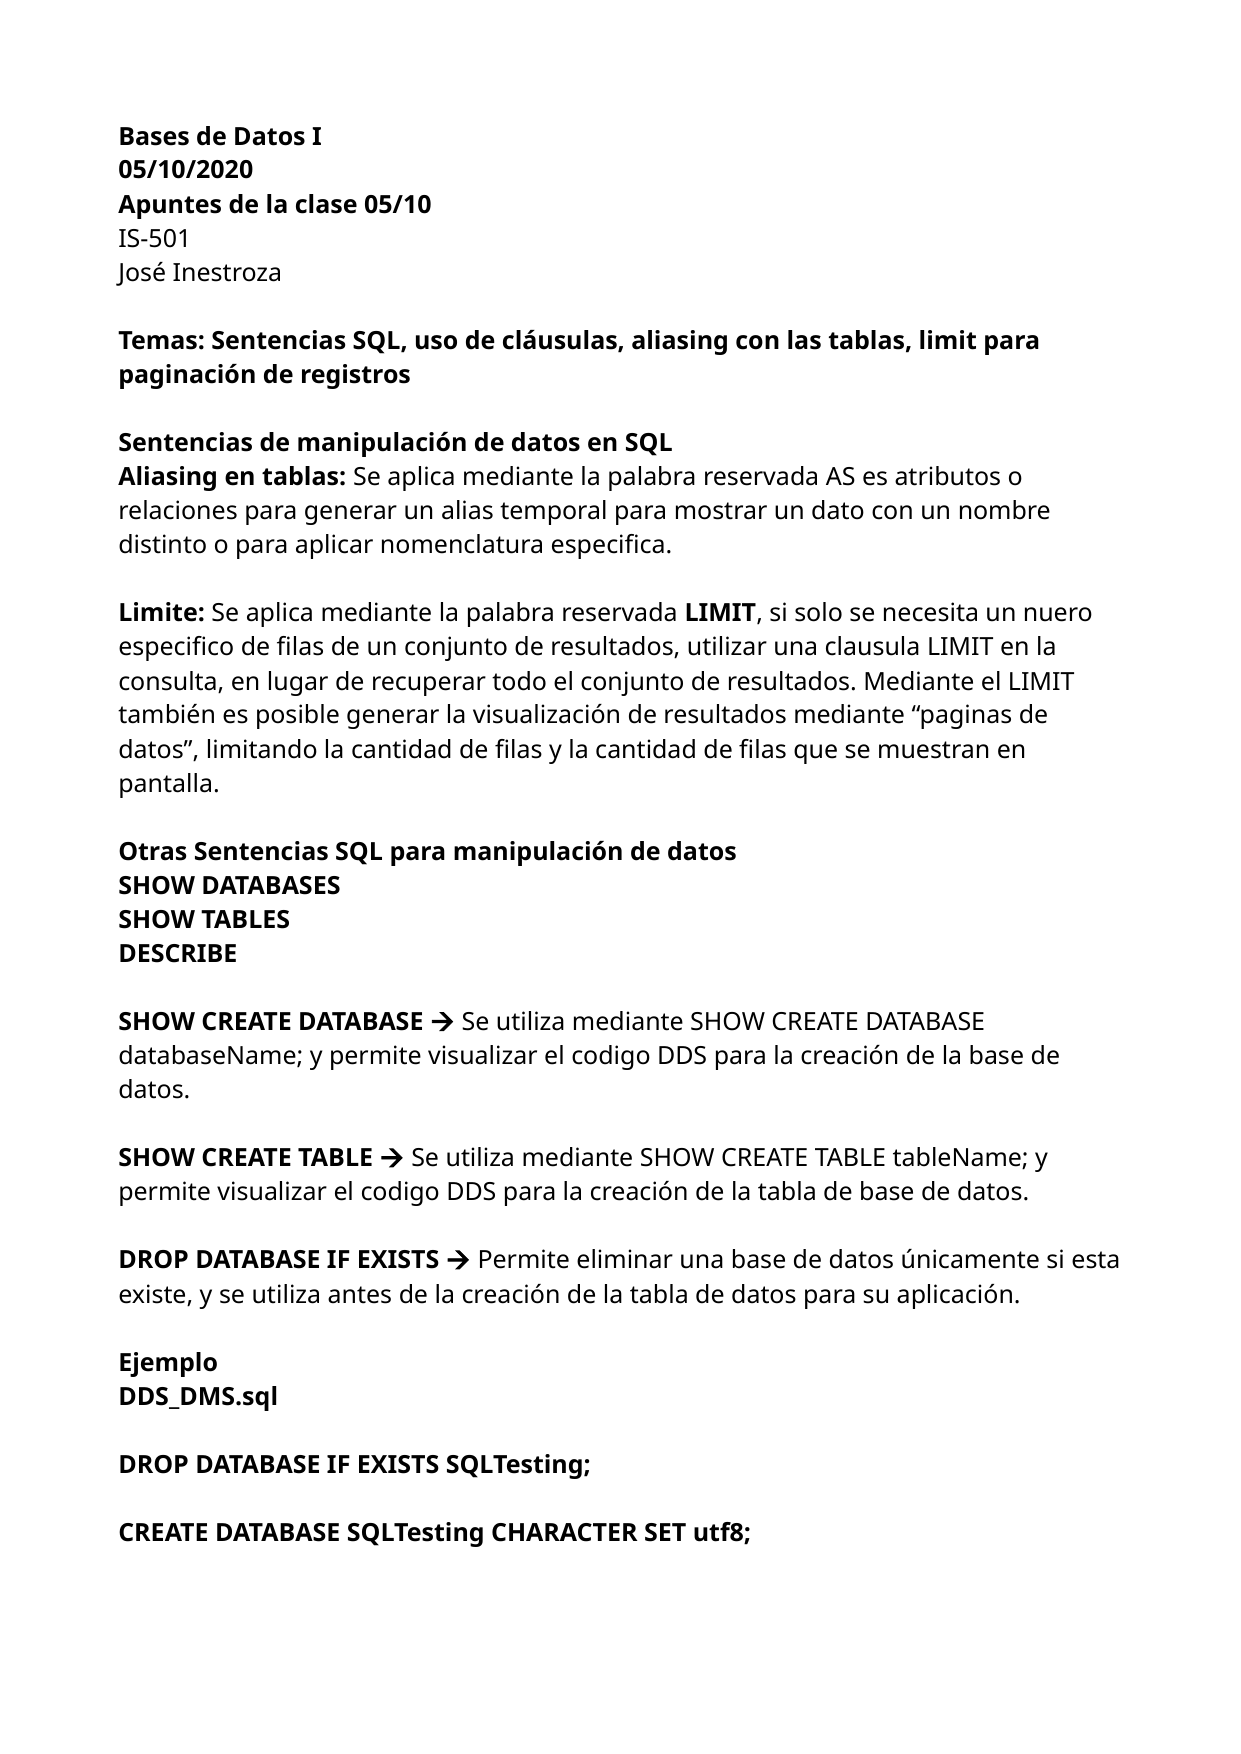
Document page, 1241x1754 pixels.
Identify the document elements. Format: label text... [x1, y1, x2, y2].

text DROP DATABASE IF EXISTS SQLTesting; CREATE DATABASE SQLTesting CHARACTER SET utf8; [118, 1447, 1122, 1549]
text Ejemplo [118, 1344, 1122, 1378]
text Otras Sentencias SQL para manipulación de datos SHOW DATABASES SHOW TABLES DESCRIBE SHOW CREATE DATABASE  Se utiliza mediante SHOW CREATE DATABASE databaseName; y permite visualizar el codigo DDS para la creación de la base de datos. SHOW CREATE TABLE  Se utiliza mediante SHOW CREATE TABLE tableName; y permite visualizar el codigo DDS para la creación de la tabla de base de datos. [118, 833, 1122, 1208]
text 05/10/2020 [118, 152, 1122, 186]
text Temas: Sentencias SQL, uso de cláusulas, aliasing con las tablas, limit para paginación de registros Sentencias de manipulación de datos en SQL [118, 322, 1122, 459]
text Aliasing en tablas: Se aplica mediante la palabra reservada AS es atributos o relaciones para generar un alias temporal para mostrar un dato con un nombre distinto o para aplicar nomenclatura especifica. Limite: Se aplica mediante la palabra reservada LIMIT, si solo se necesita un nuero especifico de filas de un conjunto de resultados, utilizar una clausula LIMIT en la consulta, en lugar de recuperar todo el conjunto de resultados. Mediante el LIMIT también es posible generar la visualización de resultados mediante “paginas de datos”, limitando la cantidad de filas y la cantidad de filas que se muestran en pantalla. [118, 459, 1122, 799]
text IS-501 José Inestroza [118, 220, 1122, 288]
text DROP DATABASE IF EXISTS  Permite eliminar una base de datos únicamente si esta existe, y se utiliza antes de la creación de la tabla de datos para su aplicación. [118, 1242, 1122, 1310]
text DDS_DMS.sql [118, 1378, 1122, 1412]
text Bases de Datos I [118, 118, 1122, 152]
text Apuntes de la clase 05/10 [118, 186, 1122, 220]
